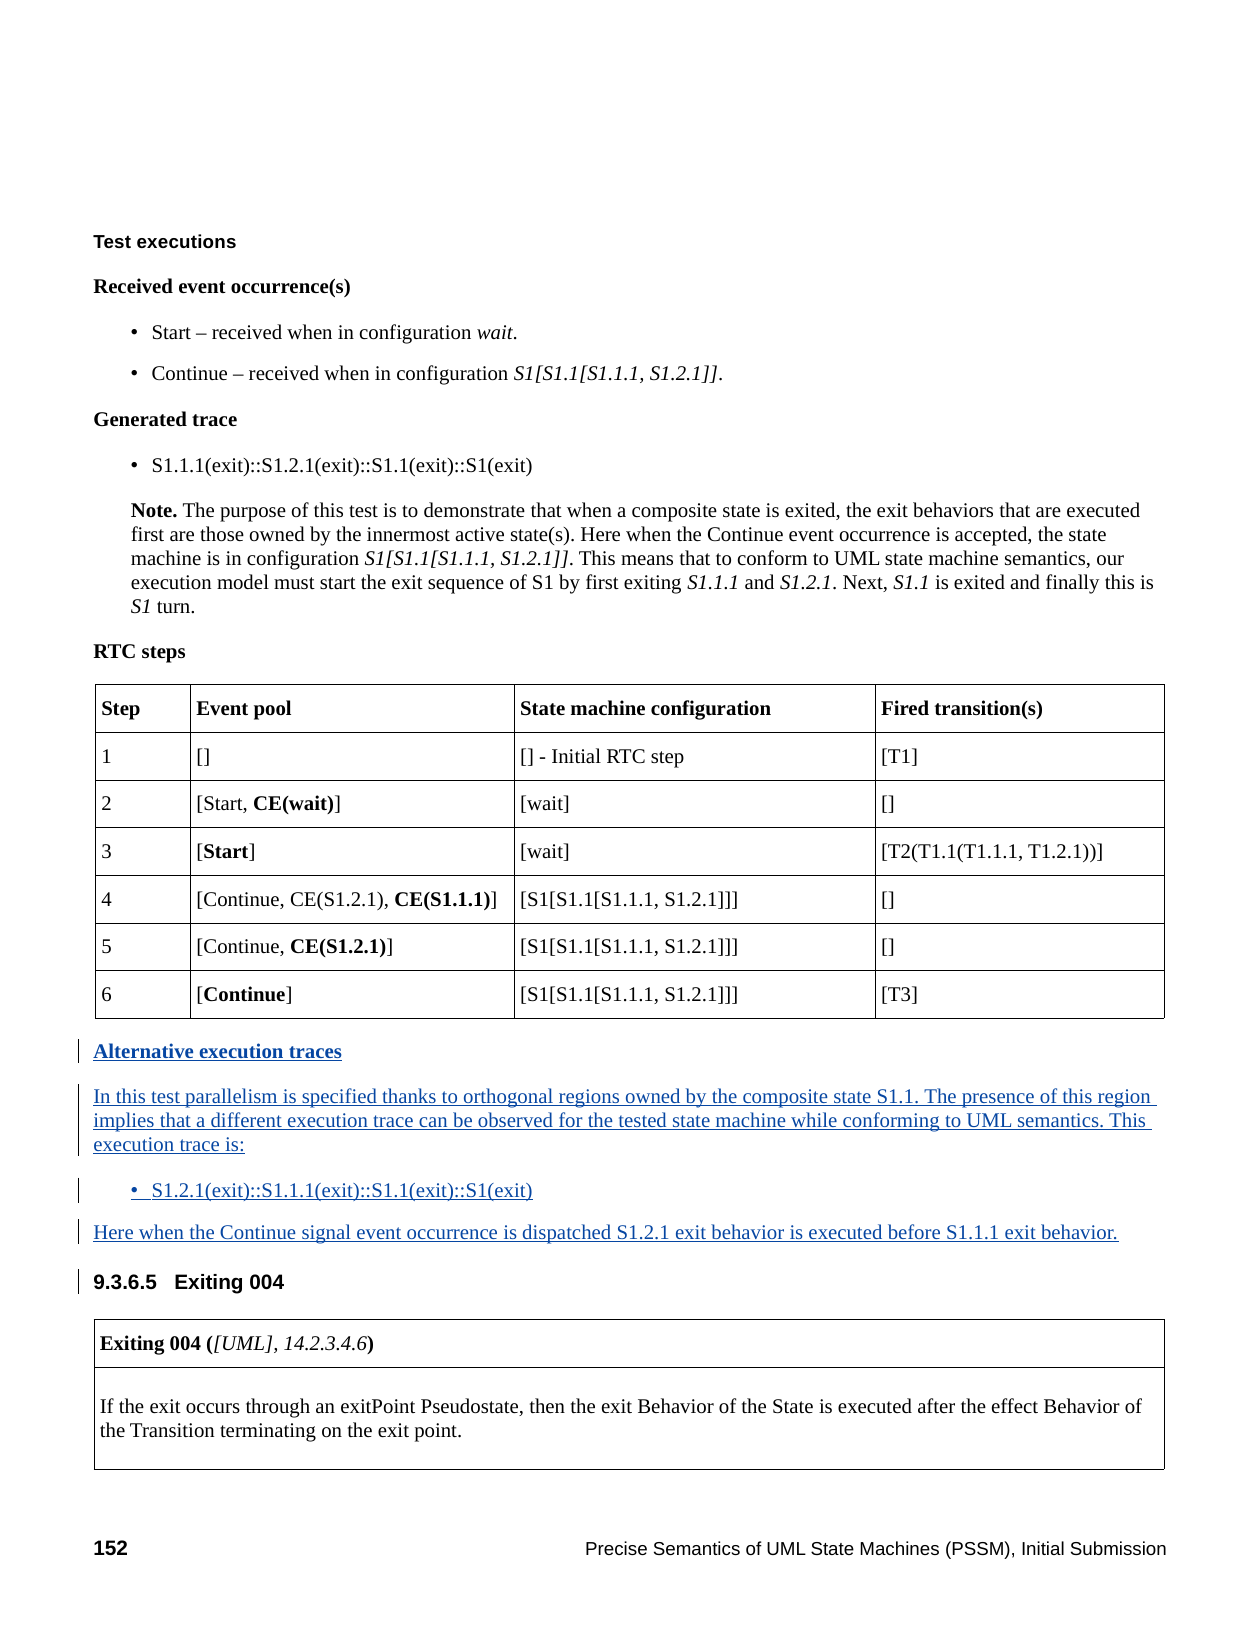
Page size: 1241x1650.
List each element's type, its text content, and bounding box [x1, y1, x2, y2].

table_cell If the exit occurs through an exitPoint Pseudostate, then the exit Behavior of the State is executed after the effect Behavior of the Transition terminating on the exit point. [95, 1368, 1164, 1469]
table_cell 3 [96, 828, 190, 875]
table_cell 1 [96, 733, 190, 779]
list Start – received when in configuration wait. [131, 319, 1164, 344]
table_cell [Start] [191, 828, 514, 875]
table_cell [S1[S1.1[S1.1.1, S1.2.1]]] [515, 876, 875, 923]
table_cell [S1[S1.1[S1.1.1, S1.2.1]]] [515, 924, 875, 970]
table_cell [] [876, 876, 1164, 923]
list S1.1.1(exit)::S1.2.1(exit)::S1.1(exit)::S1(exit) [131, 452, 1164, 477]
table_cell 2 [96, 781, 190, 827]
table_cell [Continue, CE(S1.2.1)] [191, 924, 514, 970]
text Here when the Continue signal event occurrence is dispatched S1.2.1 exit behavior is executed before S1.1.1 exit behavior. [93, 1219, 1164, 1244]
table_header State machine configuration [515, 685, 875, 732]
table_cell [wait] [515, 781, 875, 827]
table_header Step [96, 685, 190, 732]
table_cell [] [876, 781, 1164, 827]
table_cell [] - Initial RTC step [515, 733, 875, 779]
table_cell 4 [96, 876, 190, 923]
text RTC steps [93, 639, 1164, 663]
subtitle Test executions [93, 231, 1164, 253]
list S1.2.1(exit)::S1.1.1(exit)::S1.1(exit)::S1(exit) [131, 1177, 1164, 1202]
text Generated trace [93, 406, 1164, 431]
table_cell [] [191, 733, 514, 779]
table_header Fired transition(s) [876, 685, 1164, 732]
text Alternative execution traces [93, 1039, 1164, 1063]
table_cell [Continue] [191, 971, 514, 1018]
table_cell [S1[S1.1[S1.1.1, S1.2.1]]] [515, 971, 875, 1018]
table_cell [Start, CE(wait)] [191, 781, 514, 827]
table_cell [T2(T1.1(T1.1.1, T1.2.1))] [876, 828, 1164, 875]
list Continue – received when in configuration S1[S1.1[S1.1.1, S1.2.1]]. [131, 360, 1164, 385]
text In this test parallelism is specified thanks to orthogonal regions owned by the composite state S1.1. The presence of this region implies that a different execution trace can be observed for the tested state machine while conforming to UML semantics. This execution trace is: [93, 1084, 1164, 1156]
table_cell 5 [96, 924, 190, 970]
text Note. The purpose of this test is to demonstrate that when a composite state is exited, the exit behaviors that are executed first are those owned by the innermost active state(s). Here when the Continue event occurrence is accepted, the state machine is in configuration S1[S1.1[S1.1.1, S1.2.1]]. This means that to conform to UML state machine semantics, our execution model must start the exit sequence of S1 by first exiting S1.1.1 and S1.2.1. Next, S1.1 is exited and finally this is S1 turn. [131, 498, 1164, 618]
table_cell [T1] [876, 733, 1164, 779]
text Received event occurrence(s) [93, 274, 1164, 298]
subtitle Exiting 004 [93, 1269, 1164, 1294]
table_cell 6 [96, 971, 190, 1018]
table_cell [] [876, 924, 1164, 970]
table_cell [wait] [515, 828, 875, 875]
table_cell [Continue, CE(S1.2.1), CE(S1.1.1)] [191, 876, 514, 923]
table_cell [T3] [876, 971, 1164, 1018]
table_header Exiting 004 ([UML], 14.2.3.4.6) [95, 1320, 1164, 1367]
table_header Event pool [191, 685, 514, 732]
